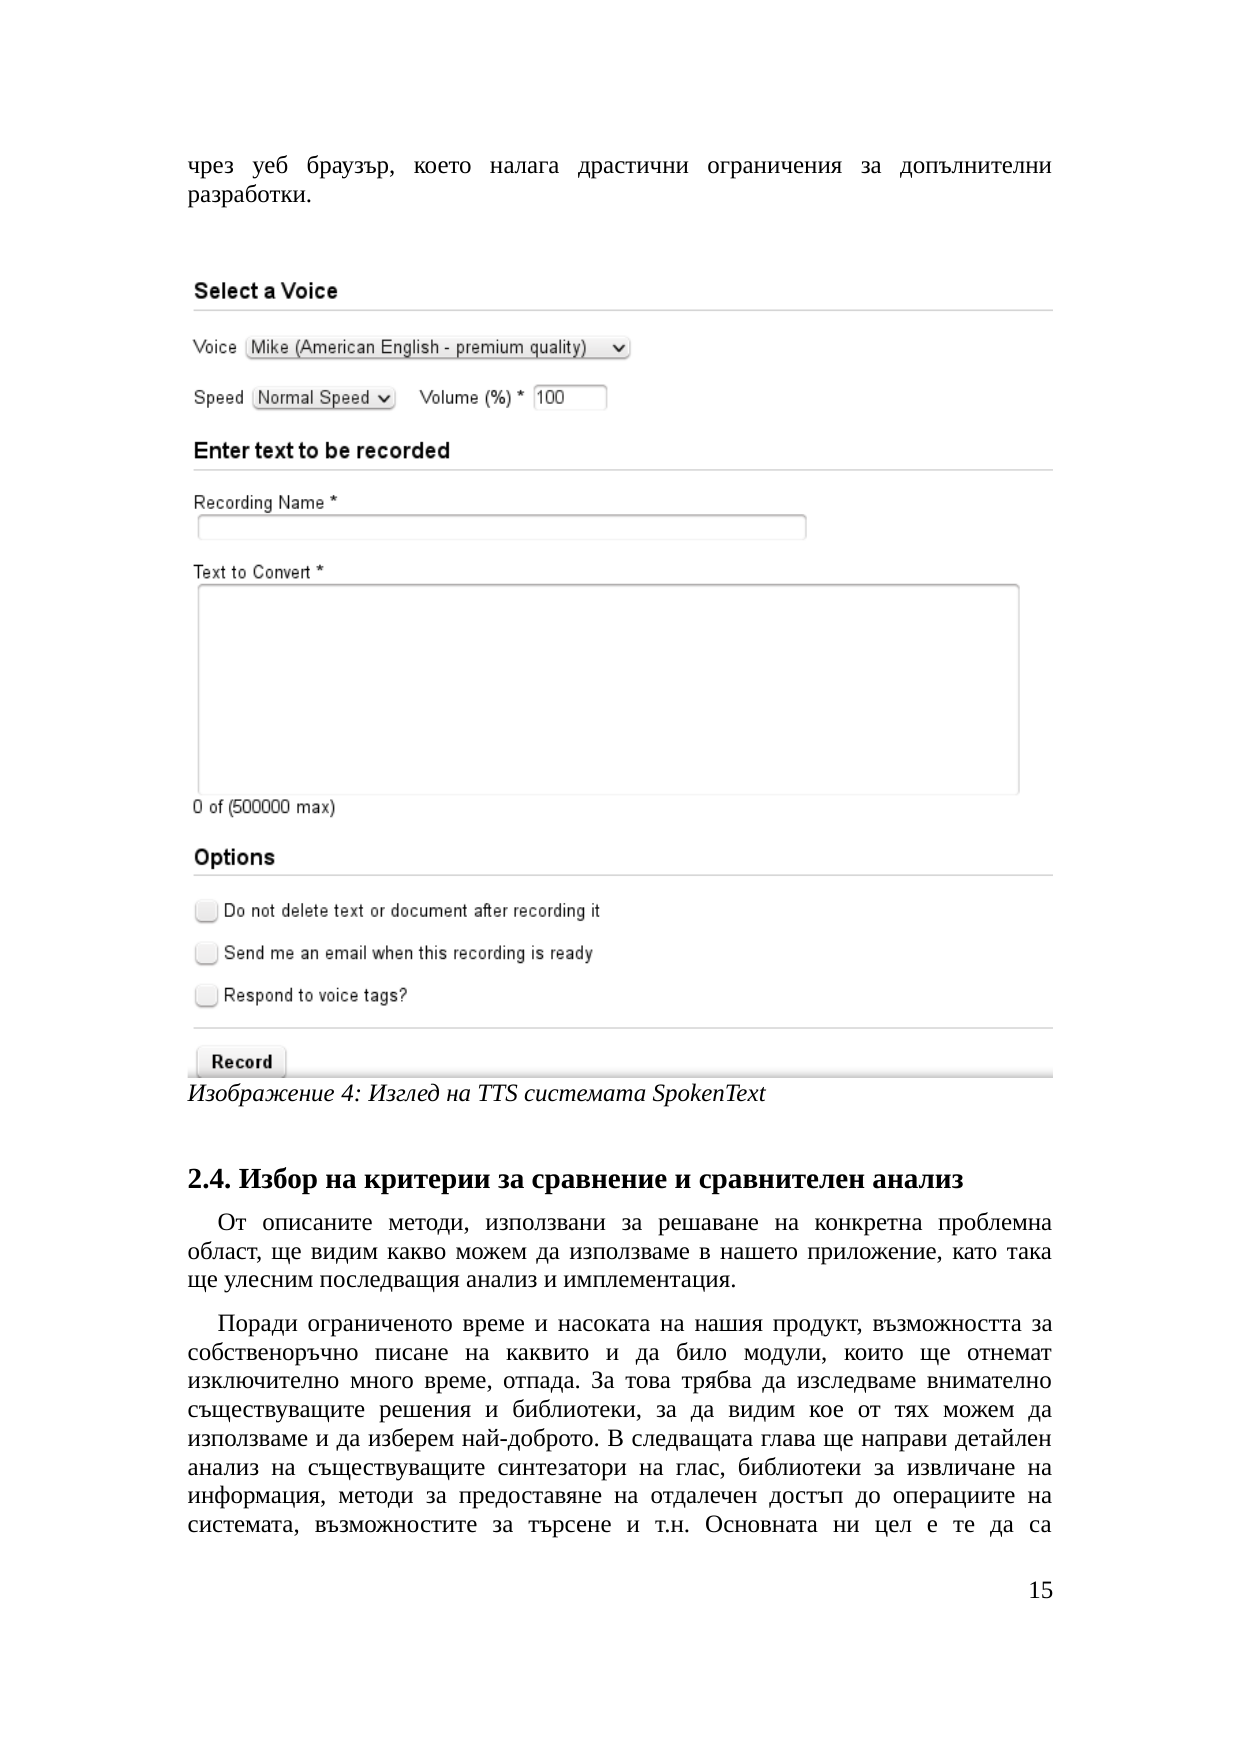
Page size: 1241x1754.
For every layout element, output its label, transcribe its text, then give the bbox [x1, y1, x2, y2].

subtitle 2.4. Избор на критерии за сравнение и сравнителен анализ [187, 1161, 1053, 1194]
picture [187, 277, 1053, 1078]
text Изображение 4: Изглед на TTS системата SpokenText [187, 1078, 1053, 1107]
text От описаните методи, използвани за решаване на конкретна проблемна област, ще видим какво можем да използваме в нашето приложение, като така ще улесним последващия анализ и имплементация. [187, 1207, 1053, 1293]
text чрез уеб браузър, което налага драстични ограничения за допълнителни разработки. [187, 150, 1053, 207]
text Поради ограниченото време и насоката на нашия продукт, възможността за собственоръчно писане на каквито и да било модули, които ще отнемат изключително много време, отпада. За това трябва да изследваме внимателно съществуващите решения и библиотеки, за да видим кое от тях можем да използваме и да изберем най-доброто. В следващата глава ще направи детайлен анализ на съществуващите синтезатори на глас, библиотеки за извличане на информация, методи за предоставяне на отдалечен достъп до операциите на системата, възможностите за търсене и т.н. Основната ни цел е те да са [187, 1308, 1053, 1538]
